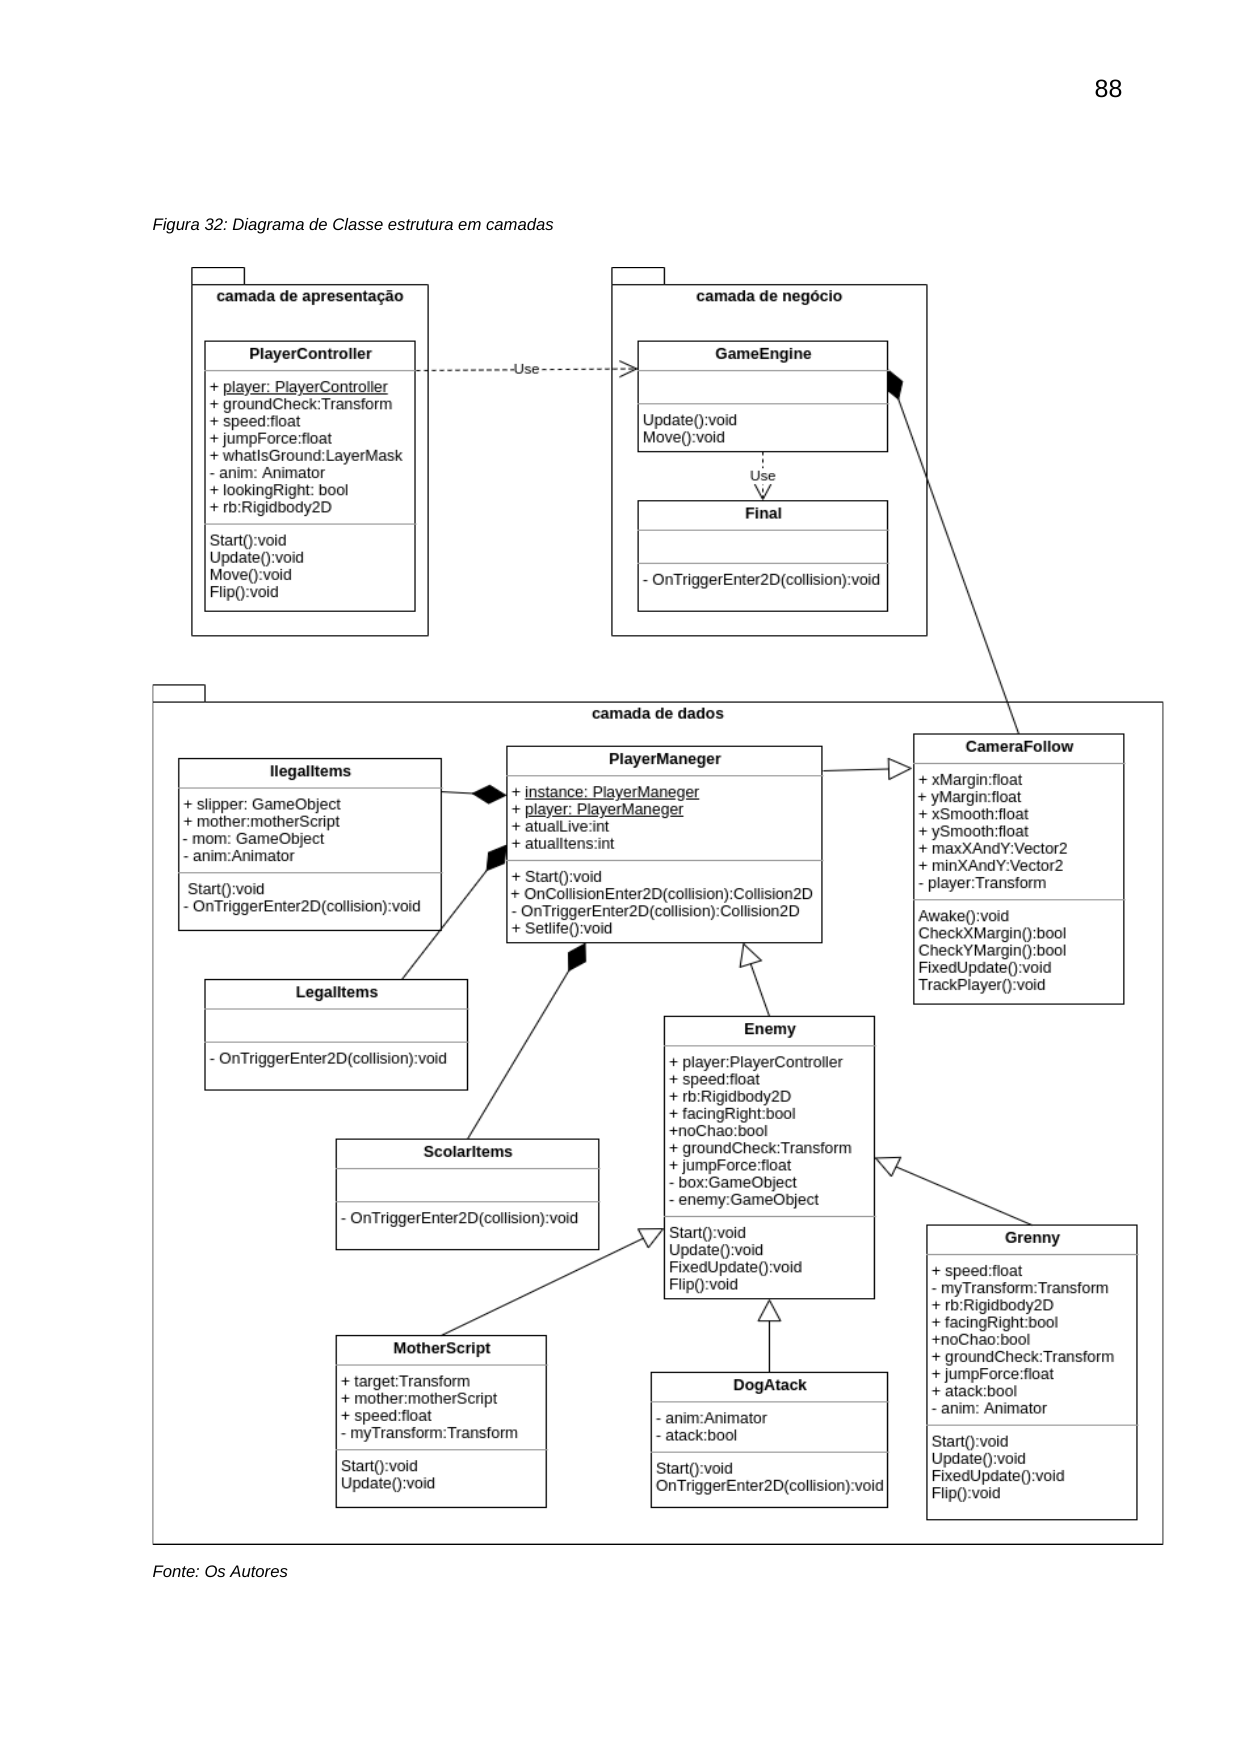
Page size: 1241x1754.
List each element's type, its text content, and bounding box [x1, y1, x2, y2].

picture [152, 267, 1164, 1545]
text Figura 32: Diagrama de Classe estrutura em camadas [152, 215, 1168, 234]
text Fonte: Os Autores [152, 249, 1168, 1581]
